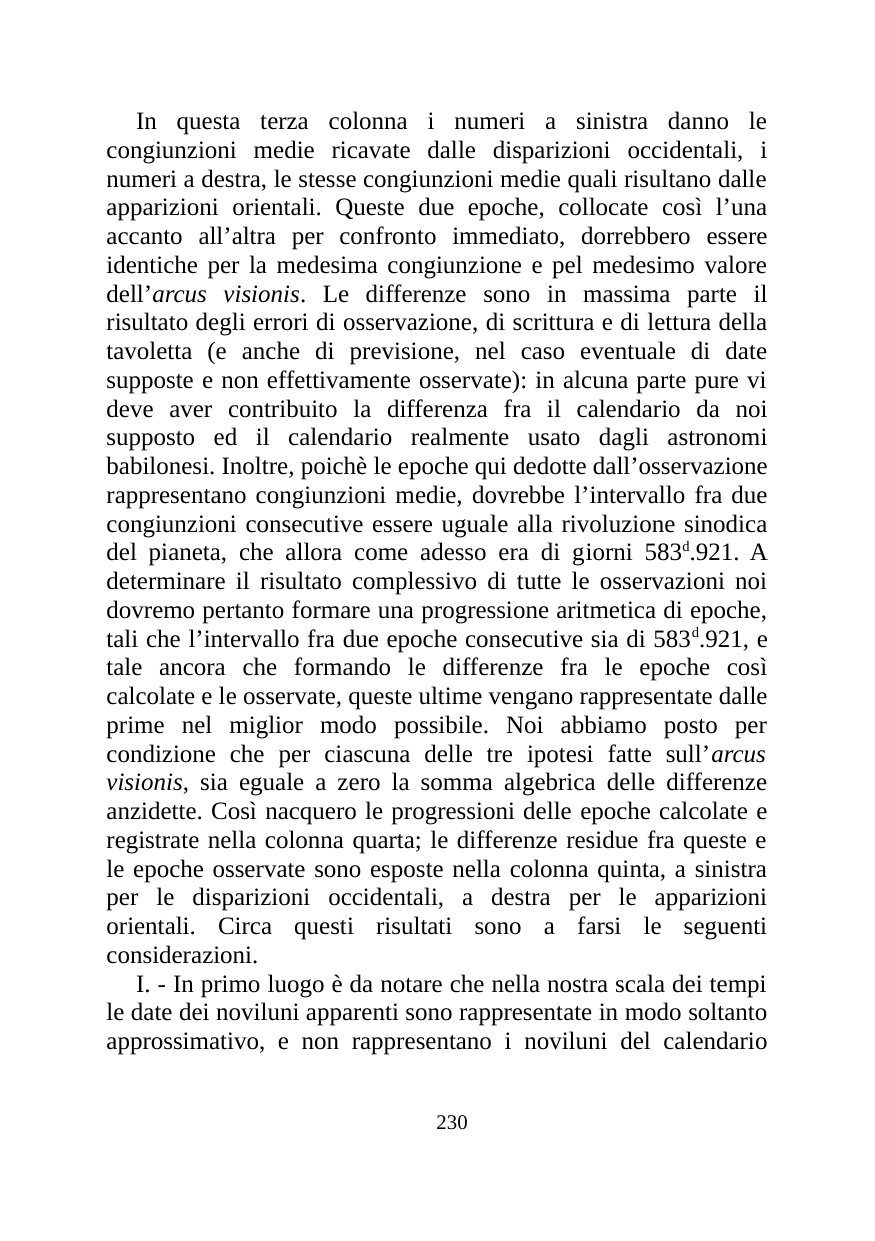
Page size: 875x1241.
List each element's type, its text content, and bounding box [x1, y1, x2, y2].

text I. - In primo luogo è da notare che nella nostra scala dei tempi le date dei noviluni apparenti sono rappresentate in modo soltanto approssimativo, e non rappresentano i noviluni del calendario [106, 969, 768, 1055]
text In questa terza colonna i numeri a sinistra danno le congiunzioni medie ricavate dalle disparizioni occidentali, i numeri a destra, le stesse congiunzioni medie quali risultano dalle apparizioni orientali. Queste due epoche, collocate così l’una accanto all’altra per confronto immediato, dorrebbero essere identiche per la medesima congiunzione e pel medesimo valore dell’arcus visionis. Le differenze sono in massima parte il risultato degli errori di osservazione, di scrittura e di lettura della tavoletta (e anche di previsione, nel caso eventuale di date supposte e non effettivamente osservate): in alcuna parte pure vi deve aver contribuito la differenza fra il calendario da noi supposto ed il calendario realmente usato dagli astronomi babilonesi. Inoltre, poichè le epoche qui dedotte dall’osservazione rappresentano congiunzioni medie, dovrebbe l’intervallo fra due congiunzioni consecutive essere uguale alla rivoluzione sinodica del pianeta, che allora come adesso era di giorni 583d.921. A determinare il risultato complessivo di tutte le osservazioni noi dovremo pertanto formare una progressione aritmetica di epoche, tali che l’intervallo fra due epoche consecutive sia di 583d.921, e tale ancora che formando le differenze fra le epoche così calcolate e le osservate, queste ultime vengano rappresentate dalle prime nel miglior modo possibile. Noi abbiamo posto per condizione che per ciascuna delle tre ipotesi fatte sull’arcus visionis, sia eguale a zero la somma algebrica delle differenze anzidette. Così nacquero le progressioni delle epoche calcolate e registrate nella colonna quarta; le differenze residue fra queste e le epoche osservate sono esposte nella colonna quinta, a sinistra per le disparizioni occidentali, a destra per le apparizioni orientali. Circa questi risultati sono a farsi le seguenti considerazioni. [106, 106, 768, 969]
